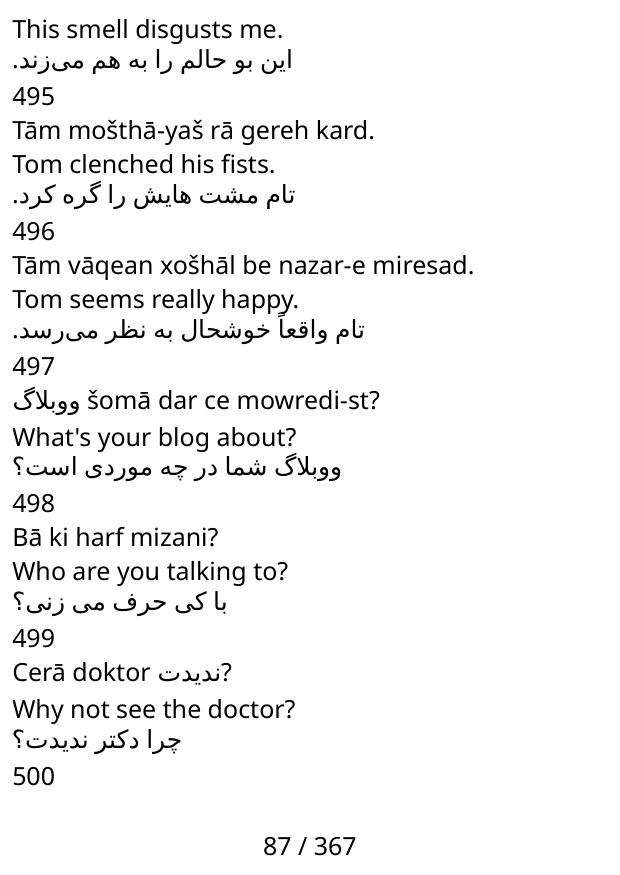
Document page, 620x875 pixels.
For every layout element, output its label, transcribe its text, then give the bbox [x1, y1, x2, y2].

text Tām mošt‌hā-yaš rā gereh kard. [12, 113, 607, 147]
text 495 [12, 79, 607, 113]
text Cerā doktor ندیدت? [12, 655, 607, 692]
text ووبلاگ شما در چه موردی است؟ [12, 453, 607, 486]
text Tām vāqean xošhāl be nazar-e mi‌resad. [12, 247, 607, 282]
text Tom seems really happy. [12, 282, 607, 316]
text Why not see the doctor? [12, 692, 607, 726]
text 497 [12, 348, 607, 382]
text با کی حرف می زنی؟ [12, 588, 607, 621]
text 498 [12, 486, 607, 520]
text Tom clenched his fists. [12, 147, 607, 181]
text ووبلاگ šomā dar ce mowredi-st? [12, 382, 607, 419]
text This smell disgusts me. [12, 12, 607, 46]
text این بو حالم را به هم می‌زند. [12, 46, 607, 79]
text What's your blog about? [12, 419, 607, 453]
text Who are you talking to? [12, 554, 607, 588]
text 496 [12, 213, 607, 247]
text Bā ki harf mi‌zani? [12, 520, 607, 554]
text 500 [12, 758, 607, 792]
text تام مشت هایش را گره کرد. [12, 181, 607, 213]
text 499 [12, 621, 607, 655]
text چرا دکتر ندیدت؟ [12, 726, 607, 758]
text تام واقعاً خوشحال به نظر می‌رسد. [12, 316, 607, 348]
